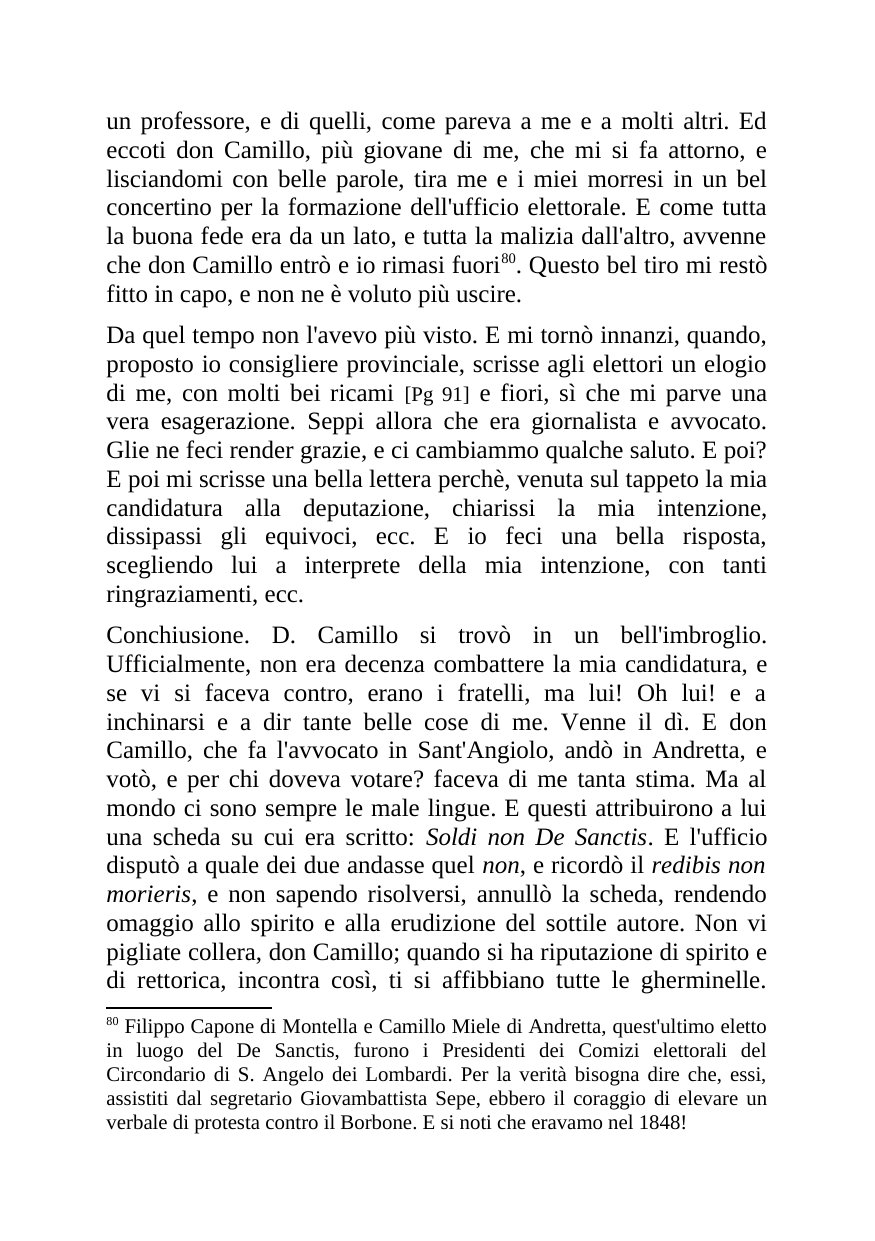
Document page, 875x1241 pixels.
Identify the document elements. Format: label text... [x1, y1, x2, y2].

text un professore, e di quelli, come pareva a me e a molti altri. Ed eccoti don Camillo, più giovane di me, che mi si fa attorno, e lisciandomi con belle parole, tira me e i miei morresi in un bel concertino per la formazione dell'ufficio elettorale. E come tutta la buona fede era da un lato, e tutta la malizia dall'altro, avvenne che don Camillo entrò e io rimasi fuori. Questo bel tiro mi restò fitto in capo, e non ne è voluto più uscire. [106, 106, 768, 307]
text Da quel tempo non l'avevo più visto. E mi tornò innanzi, quando, proposto io consigliere provinciale, scrisse agli elettori un elogio di me, con molti bei ricami [Pg 91] e fiori, sì che mi parve una vera esagerazione. Seppi allora che era giornalista e avvocato. Glie ne feci render grazie, e ci cambiammo qualche saluto. E poi? E poi mi scrisse una bella lettera perchè, venuta sul tappeto la mia candidatura alla deputazione, chiarissi la mia intenzione, dissipassi gli equivoci, ecc. E io feci una bella risposta, scegliendo lui a interprete della mia intenzione, con tanti ringraziamenti, ecc. [106, 320, 768, 608]
text Filippo Capone di Montella e Camillo Miele di Andretta, quest'ultimo eletto in luogo del De Sanctis, furono i Presidenti dei Comizi elettorali del Circondario di S. Angelo dei Lombardi. Per la verità bisogna dire che, essi, assistiti dal segretario Giovambattista Sepe, ebbero il coraggio di elevare un verbale di protesta contro il Borbone. E si noti che eravamo nel 1848! [106, 1014, 768, 1134]
text Conchiusione. D. Camillo si trovò in un bell'imbroglio. Ufficialmente, non era decenza combattere la mia candidatura, e se vi si faceva contro, erano i fratelli, ma lui! Oh lui! e a inchinarsi e a dir tante belle cose di me. Venne il dì. E don Camillo, che fa l'avvocato in Sant'Angiolo, andò in Andretta, e votò, e per chi doveva votare? faceva di me tanta stima. Ma al mondo ci sono sempre le male lingue. E questi attribuirono a lui una scheda su cui era scritto: Soldi non De Sanctis. E l'ufficio disputò a quale dei due andasse quel non, e ricordò il redibis non morieris, e non sapendo risolversi, annullò la scheda, rendendo omaggio allo spirito e alla erudizione del sottile autore. Non vi pigliate collera, don Camillo; quando si ha riputazione di spirito e di rettorica, incontra così, ti si affibbiano tutte le gherminelle. [106, 620, 768, 994]
